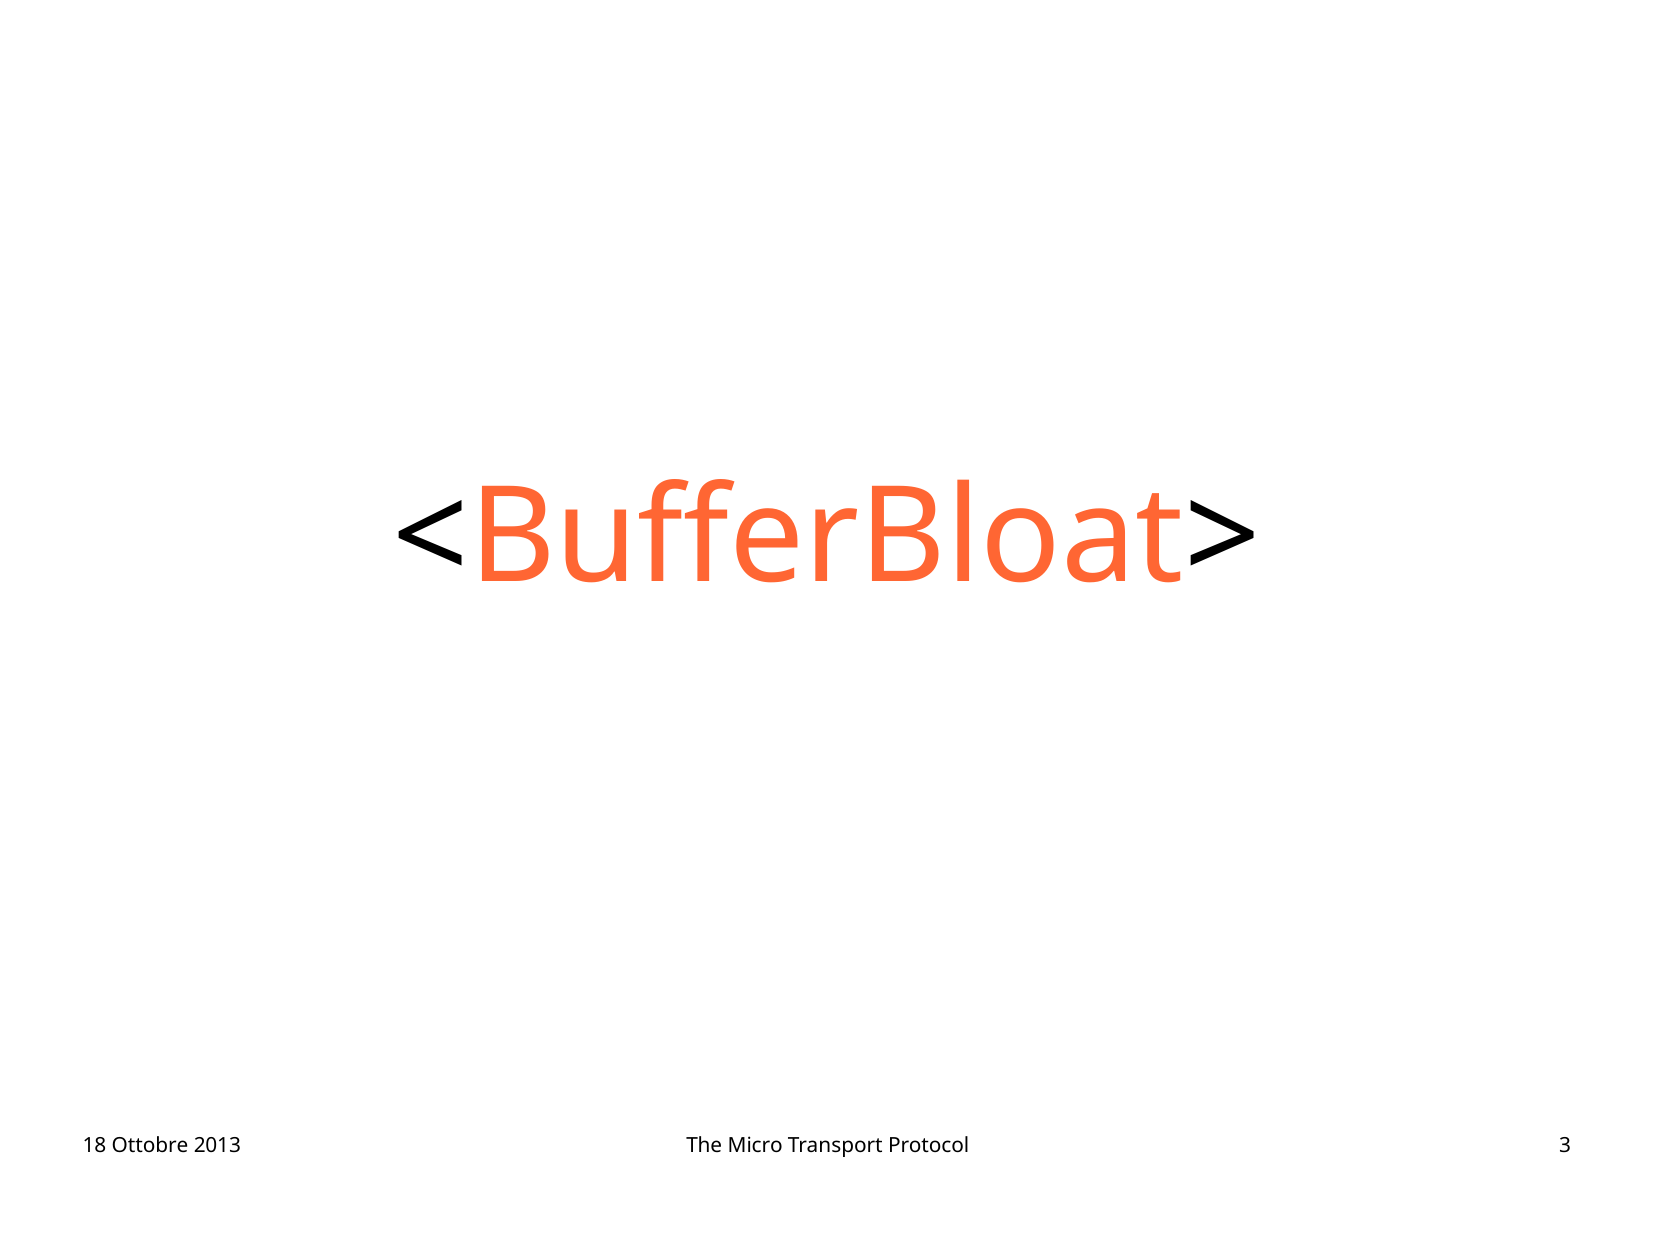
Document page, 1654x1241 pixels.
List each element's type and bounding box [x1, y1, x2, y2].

subtitle [82, 49, 1571, 1010]
